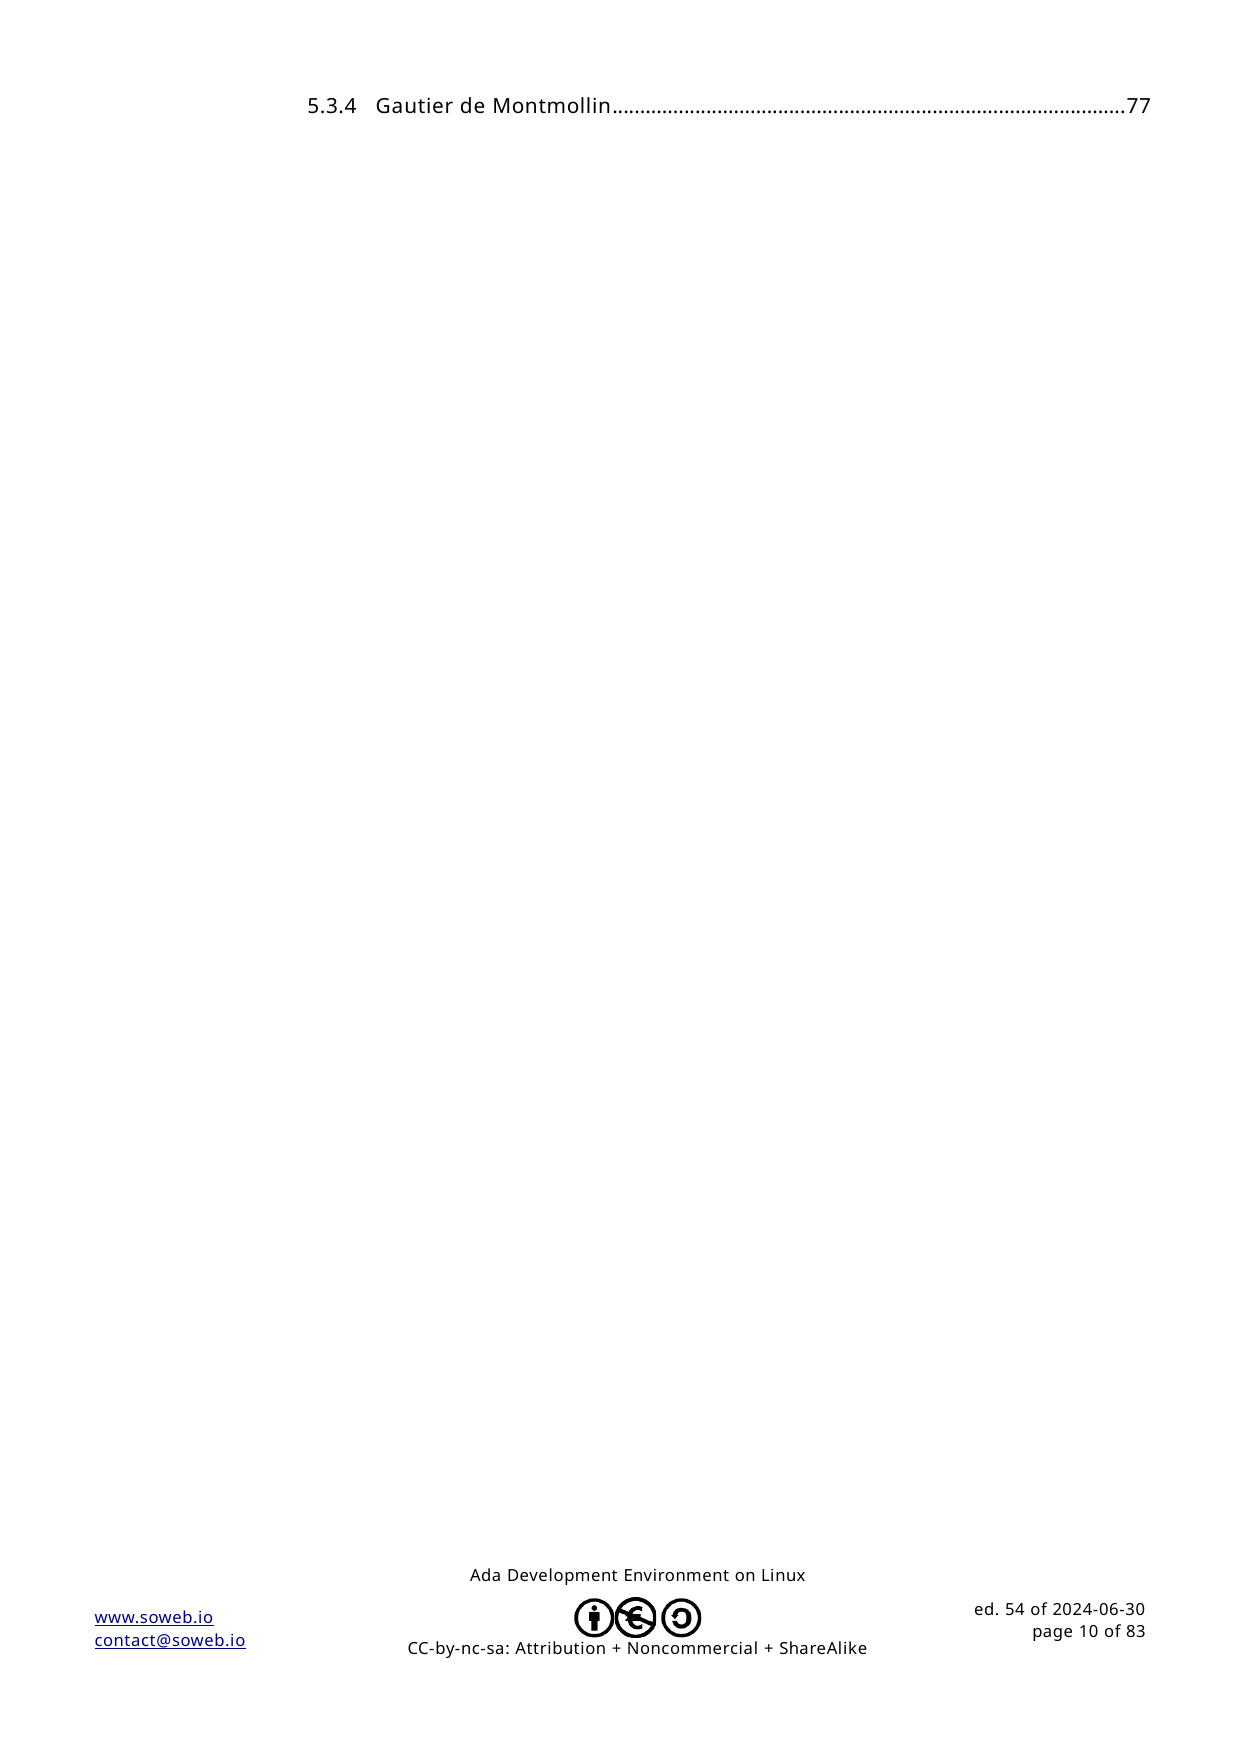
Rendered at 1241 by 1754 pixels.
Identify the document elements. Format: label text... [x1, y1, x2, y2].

text 5.3.4 Gautier de Montmollin 77 [307, 88, 1152, 120]
picture [573, 1597, 657, 1638]
picture [660, 1597, 702, 1638]
